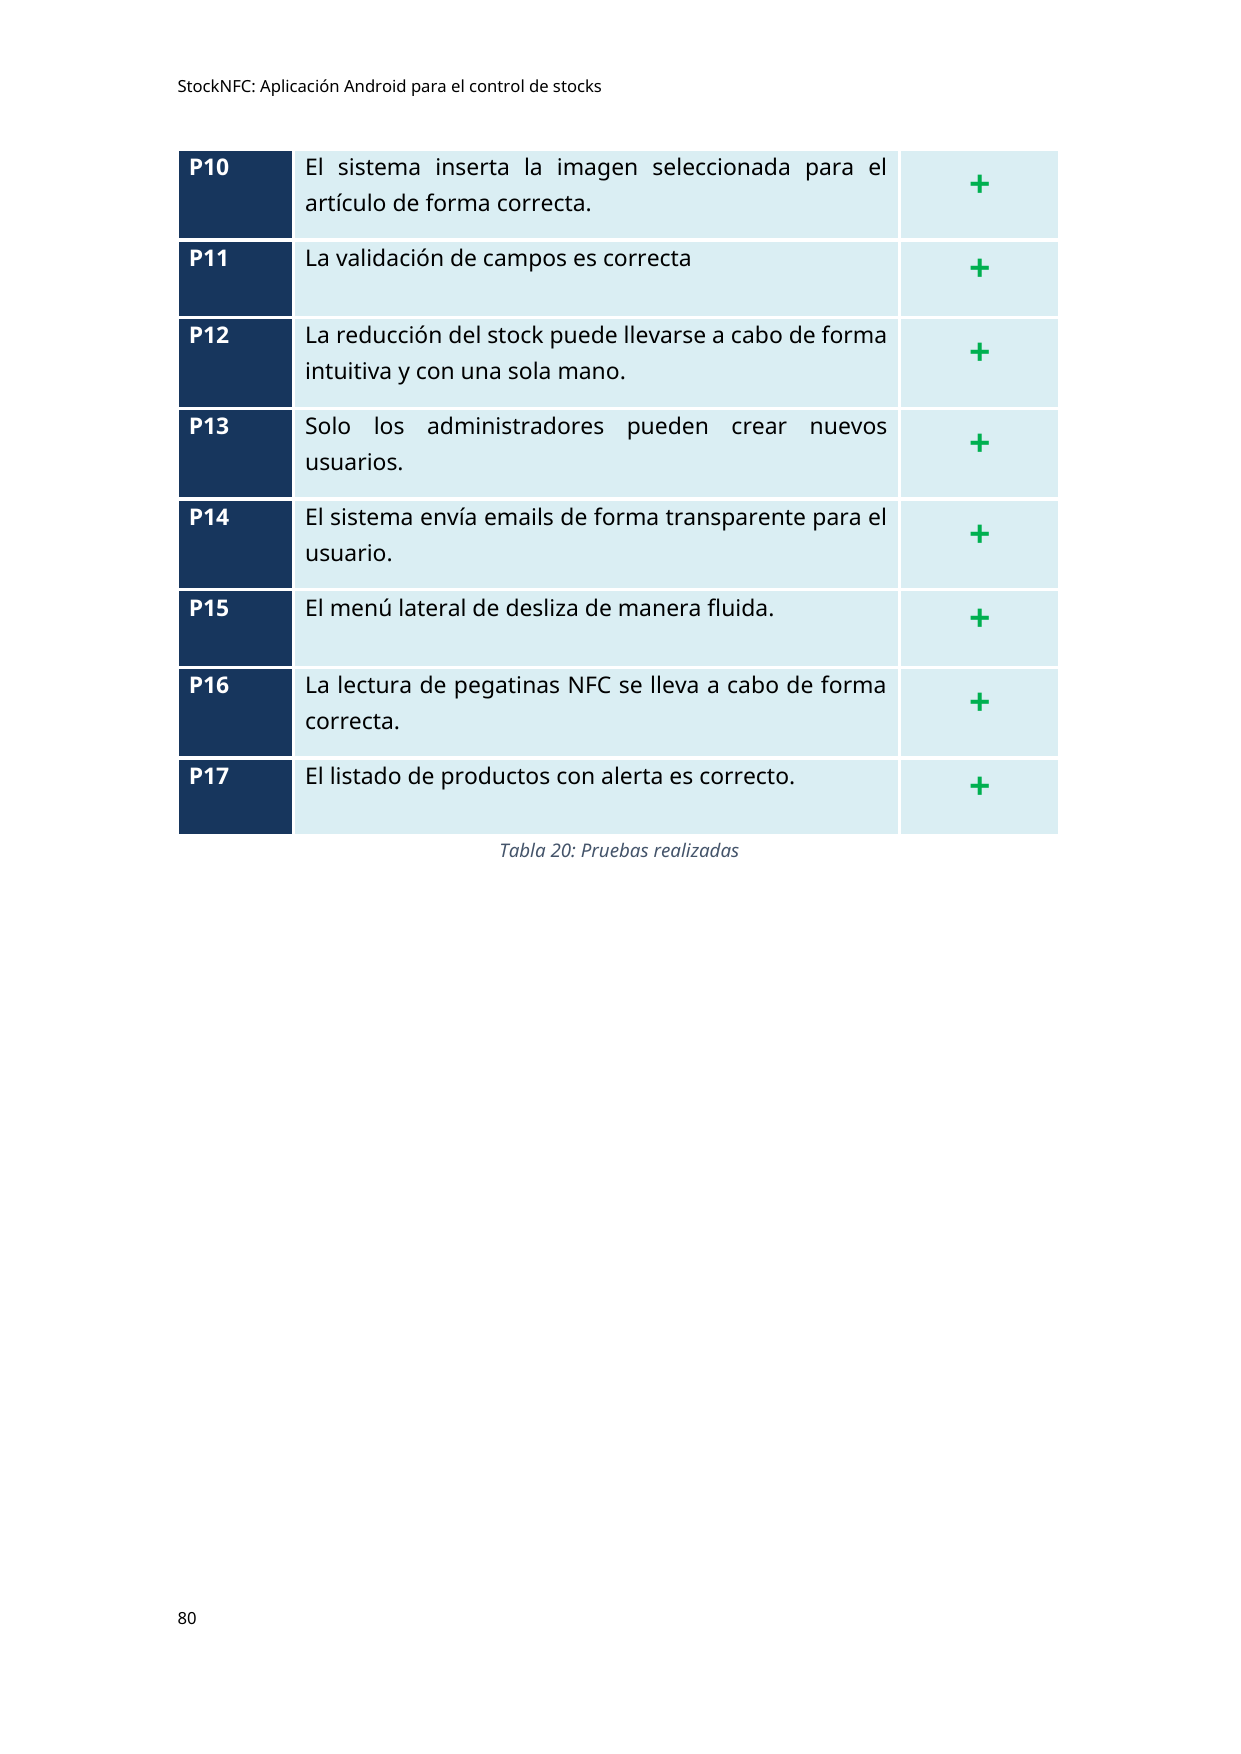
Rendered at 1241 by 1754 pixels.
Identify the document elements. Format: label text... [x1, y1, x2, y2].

table_cell P16 [179, 669, 292, 756]
table_cell + [901, 319, 1058, 407]
table_cell + [901, 591, 1058, 666]
table_cell P17 [179, 760, 292, 834]
table_cell + [901, 151, 1058, 238]
table_cell P12 [179, 319, 292, 407]
table_cell + [901, 501, 1058, 588]
text Tabla 20: Pruebas realizadas [177, 837, 1063, 862]
table_cell P15 [179, 591, 292, 666]
table_cell La validación de campos es correcta [295, 242, 898, 316]
table_cell P10 [179, 151, 292, 238]
table_cell + [901, 760, 1058, 834]
table_cell La lectura de pegatinas NFC se lleva a cabo de forma correcta. [295, 669, 898, 756]
table_cell Solo los administradores pueden crear nuevos usuarios. [295, 410, 898, 497]
table_cell El listado de productos con alerta es correcto. [295, 760, 898, 834]
table_cell P14 [179, 501, 292, 588]
table_cell El sistema envía emails de forma transparente para el usuario. [295, 501, 898, 588]
table_cell + [901, 410, 1058, 497]
table_cell + [901, 242, 1058, 316]
table_cell P11 [179, 242, 292, 316]
table_cell El menú lateral de desliza de manera fluida. [295, 591, 898, 666]
table_cell + [901, 669, 1058, 756]
table_cell El sistema inserta la imagen seleccionada para el artículo de forma correcta. [295, 151, 898, 238]
table_cell P13 [179, 410, 292, 497]
table_cell La reducción del stock puede llevarse a cabo de forma intuitiva y con una sola mano. [295, 319, 898, 407]
